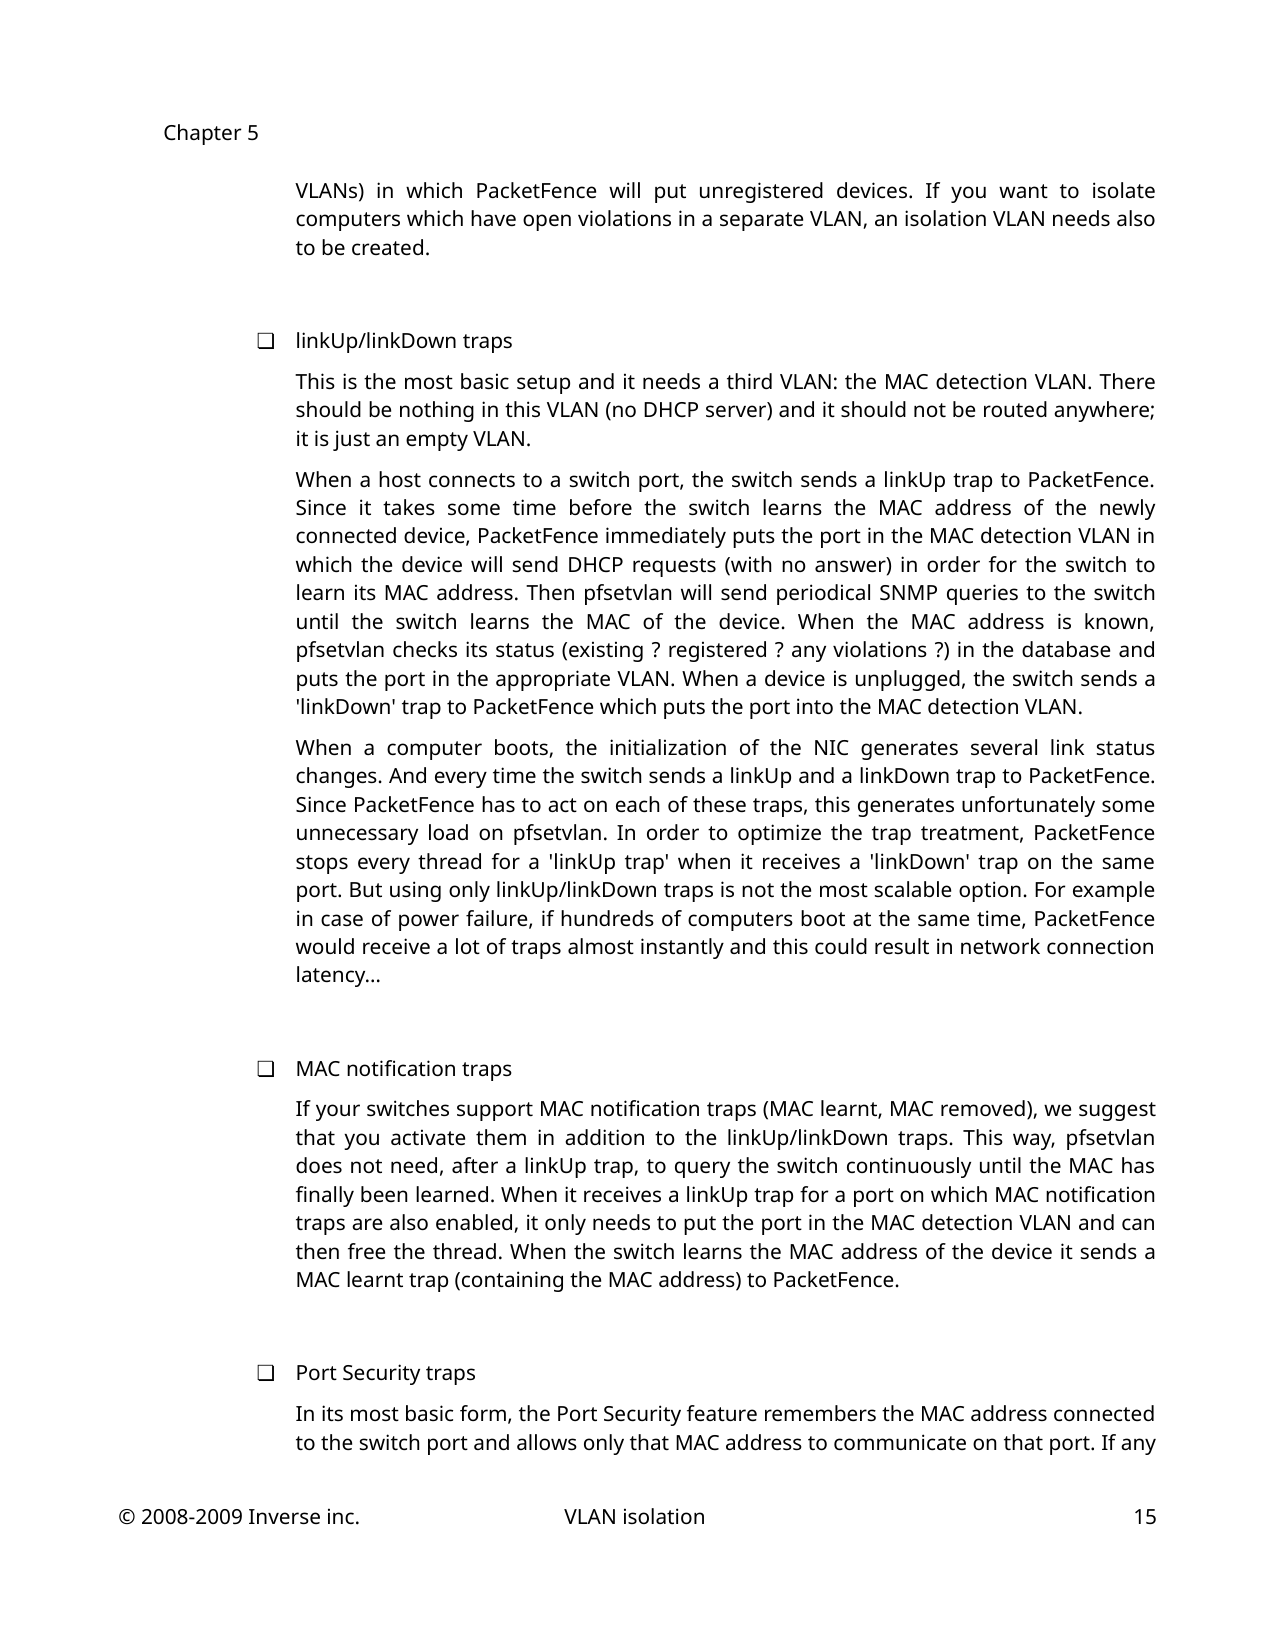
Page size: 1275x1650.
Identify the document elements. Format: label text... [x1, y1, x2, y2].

list ❏ MAC notification traps [256, 1054, 1157, 1082]
list ❏ Port Security traps [256, 1358, 1157, 1387]
text When a host connects to a switch port, the switch sends a linkUp trap to PacketFence. Since it takes some time before the switch learns the MAC address of the newly connected device, PacketFence immediately puts the port in the MAC detection VLAN in which the device will send DHCP requests (with no answer) in order for the switch to learn its MAC address. Then pfsetvlan will send periodical SNMP queries to the switch until the switch learns the MAC of the device. When the MAC address is known, pfsetvlan checks its status (existing ? registered ? any violations ?) in the database and puts the port in the appropriate VLAN. When a device is unplugged, the switch sends a 'linkDown' trap to PacketFence which puts the port into the MAC detection VLAN. [295, 465, 1157, 721]
text In its most basic form, the Port Security feature remembers the MAC address connected to the switch port and allows only that MAC address to communicate on that port. If any [295, 1399, 1157, 1456]
text VLANs) in which PacketFence will put unregistered devices. If you want to isolate computers which have open violations in a separate VLAN, an isolation VLAN needs also to be created. [295, 176, 1157, 261]
text If your switches support MAC notification traps (MAC learnt, MAC removed), we suggest that you activate them in addition to the linkUp/linkDown traps. This way, pfsetvlan does not need, after a linkUp trap, to query the switch continuously until the MAC has finally been learned. When it receives a linkUp trap for a port on which MAC notification traps are also enabled, it only needs to put the port in the MAC detection VLAN and can then free the thread. When the switch learns the MAC address of the device it sends a MAC learnt trap (containing the MAC address) to PacketFence. [295, 1094, 1157, 1294]
list ❏ linkUp/linkDown traps [256, 326, 1157, 354]
text When a computer boots, the initialization of the NIC generates several link status changes. And every time the switch sends a linkUp and a linkDown trap to PacketFence. Since PacketFence has to act on each of these traps, this generates unfortunately some unnecessary load on pfsetvlan. In order to optimize the trap treatment, PacketFence stops every thread for a 'linkUp trap' when it receives a 'linkDown' trap on the same port. But using only linkUp/linkDown traps is not the most scalable option. For example in case of power failure, if hundreds of computers boot at the same time, PacketFence would receive a lot of traps almost instantly and this could result in network connection latency… [295, 733, 1157, 989]
text This is the most basic setup and it needs a third VLAN: the MAC detection VLAN. There should be nothing in this VLAN (no DHCP server) and it should not be routed anywhere; it is just an empty VLAN. [295, 367, 1157, 452]
